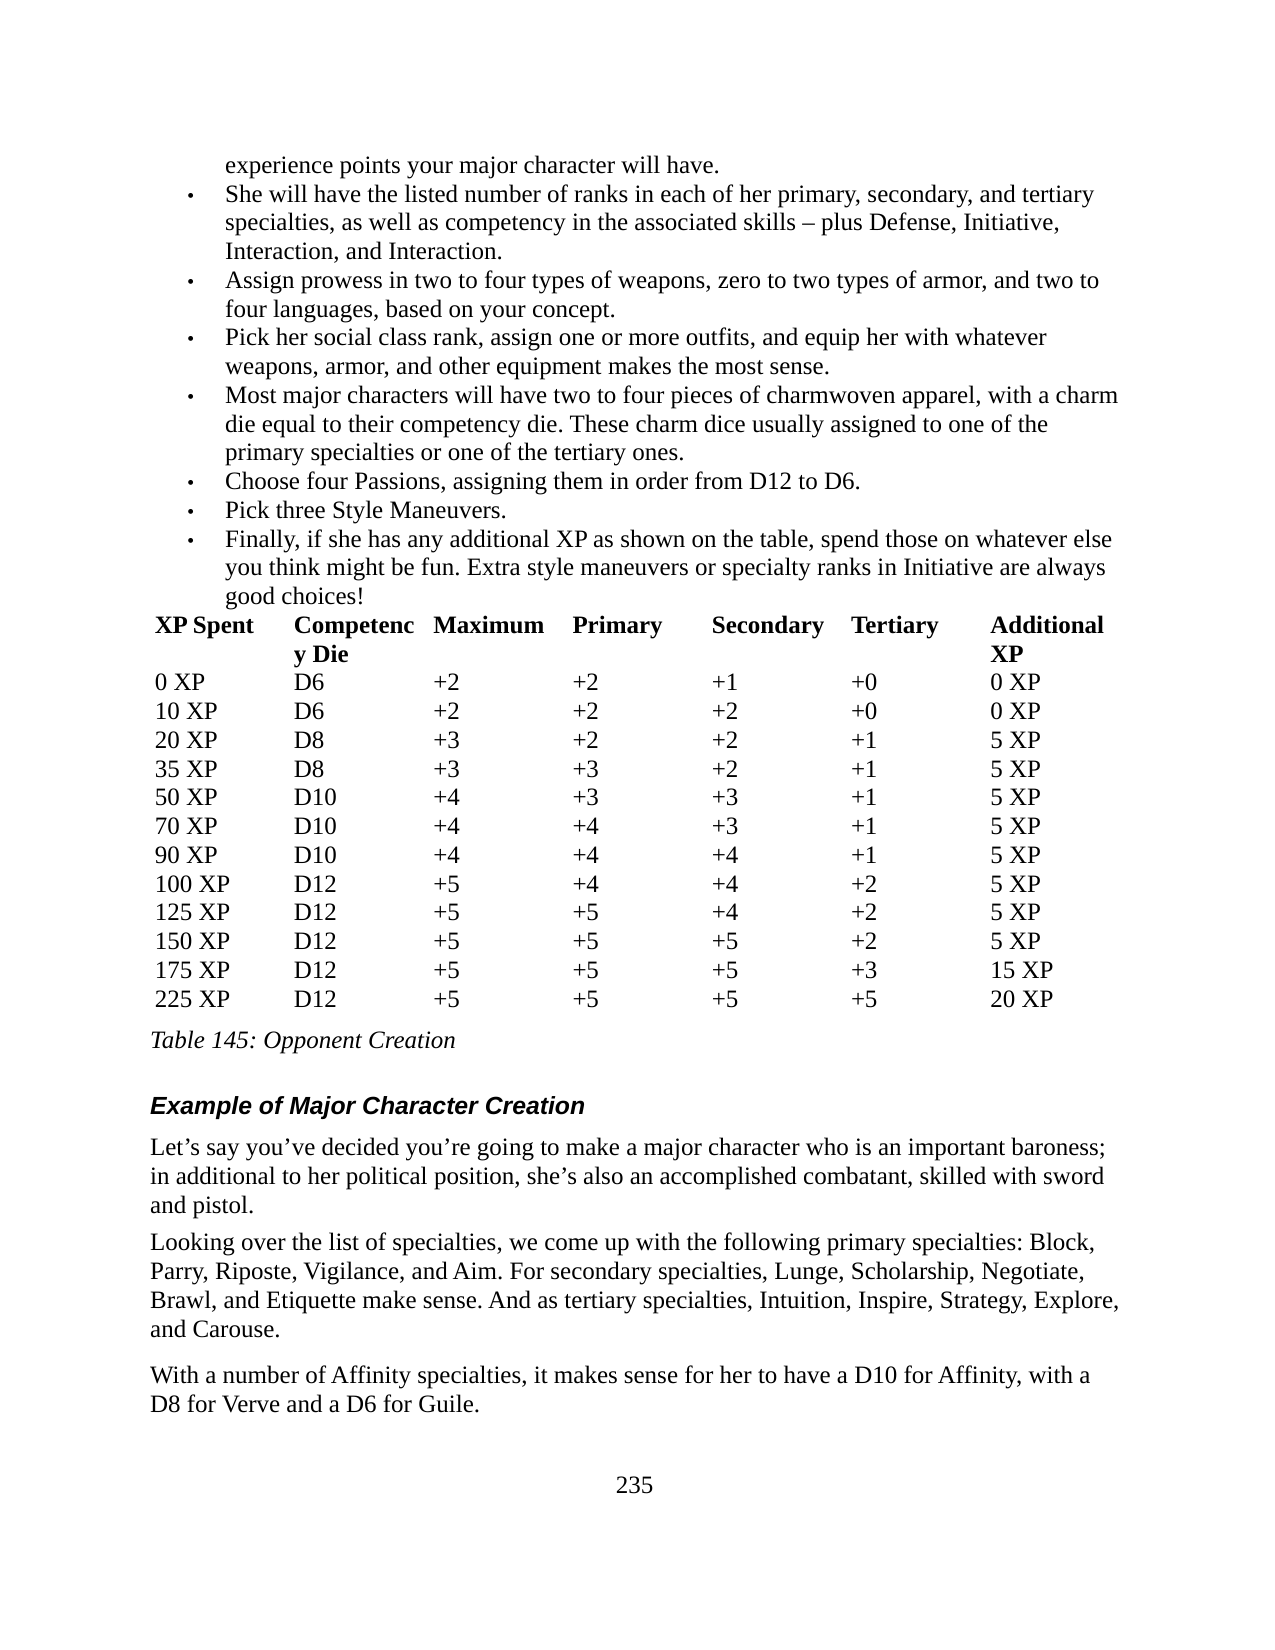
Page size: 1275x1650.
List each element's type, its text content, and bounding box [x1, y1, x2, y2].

table_cell +5 [429, 955, 568, 984]
table_cell +4 [568, 811, 707, 840]
table_cell +4 [707, 869, 846, 897]
table_cell +1 [846, 725, 986, 754]
list She will have the listed number of ranks in each of her primary, secondary, and tertiary specialties, as well as competency in the associated skills – plus Defense, Initiative, Interaction, and Interaction. [187, 179, 1125, 265]
subtitle Example of Major Character Creation [150, 1091, 1125, 1120]
table_cell 5 XP [986, 811, 1125, 840]
table_cell +1 [846, 754, 986, 782]
table_cell +3 [707, 811, 846, 840]
table_cell +5 [568, 984, 707, 1012]
table_cell +2 [429, 668, 568, 696]
table_cell +5 [429, 898, 568, 926]
table_cell 5 XP [986, 898, 1125, 926]
table_cell +1 [707, 668, 846, 696]
table_cell +5 [429, 984, 568, 1012]
text Looking over the list of specialties, we come up with the following primary specialties: Block, Parry, Riposte, Vigilance, and Aim. For secondary specialties, Lunge, Scholarship, Negotiate, Brawl, and Etiquette make sense. And as tertiary specialties, Intuition, Inspire, Strategy, Explore, and Carouse. [150, 1227, 1125, 1342]
table_cell +2 [846, 869, 986, 897]
list Most major characters will have two to four pieces of charmwoven apparel, with a charm die equal to their competency die. These charm dice usually assigned to one of the primary specialties or one of the tertiary ones. [187, 380, 1125, 466]
table_cell 100 XP [150, 869, 289, 897]
table_cell +5 [707, 926, 846, 955]
table_cell +3 [429, 754, 568, 782]
table_cell 0 XP [986, 668, 1125, 696]
list experience points your major character will have. [187, 150, 1125, 179]
table_cell D10 [289, 811, 428, 840]
table_cell +5 [568, 926, 707, 955]
list Assign prowess in two to four types of weapons, zero to two types of armor, and two to four languages, based on your concept. [187, 265, 1125, 322]
table_cell 150 XP [150, 926, 289, 955]
table_cell D10 [289, 840, 428, 869]
table_cell +4 [568, 840, 707, 869]
table_cell +5 [429, 926, 568, 955]
table_cell +2 [707, 696, 846, 725]
table_cell +0 [846, 668, 986, 696]
table_header Additional XP [986, 610, 1125, 667]
table_cell +5 [707, 984, 846, 1012]
table_cell +2 [846, 926, 986, 955]
table_cell +5 [429, 869, 568, 897]
text Let’s say you’ve decided you’re going to make a major character who is an important baroness; in additional to her political position, she’s also an accomplished combatant, skilled with sword and pistol. [150, 1132, 1125, 1218]
text With a number of Affinity specialties, it makes sense for her to have a D10 for Affinity, with a D8 for Verve and a D6 for Guile. [150, 1360, 1125, 1418]
table_cell D12 [289, 984, 428, 1012]
list Finally, if she has any additional XP as shown on the table, spend those on whatever else you think might be fun. Extra style maneuvers or specialty ranks in Initiative are always good choices! [187, 524, 1125, 610]
list Choose four Passions, assigning them in order from D12 to D6. [187, 466, 1125, 495]
table_header Primary [568, 610, 707, 667]
table_cell 125 XP [150, 898, 289, 926]
table_cell 15 XP [986, 955, 1125, 984]
table_cell D10 [289, 783, 428, 811]
table_cell D6 [289, 668, 428, 696]
table_cell 20 XP [150, 725, 289, 754]
table_cell D6 [289, 696, 428, 725]
table_cell +2 [429, 696, 568, 725]
list Pick three Style Maneuvers. [187, 495, 1125, 524]
table_cell 225 XP [150, 984, 289, 1012]
table_cell +2 [568, 725, 707, 754]
table_cell D12 [289, 898, 428, 926]
table_cell 35 XP [150, 754, 289, 782]
table_cell +5 [846, 984, 986, 1012]
table_header Competency Die [289, 610, 428, 667]
table_cell D8 [289, 725, 428, 754]
table_cell 20 XP [986, 984, 1125, 1012]
table_cell +2 [846, 898, 986, 926]
table_cell 5 XP [986, 840, 1125, 869]
table_cell 5 XP [986, 725, 1125, 754]
table_cell +3 [429, 725, 568, 754]
table_cell +1 [846, 811, 986, 840]
table_header Maximum [429, 610, 568, 667]
table_cell 5 XP [986, 926, 1125, 955]
table_cell 5 XP [986, 754, 1125, 782]
table_header XP Spent [150, 610, 289, 667]
table_cell 10 XP [150, 696, 289, 725]
table_cell +3 [568, 783, 707, 811]
table_cell +4 [429, 840, 568, 869]
table_cell +5 [568, 955, 707, 984]
table_cell 50 XP [150, 783, 289, 811]
table_cell +4 [429, 783, 568, 811]
table_cell +3 [707, 783, 846, 811]
table_cell 5 XP [986, 869, 1125, 897]
table_cell +2 [707, 725, 846, 754]
table_header Tertiary [846, 610, 986, 667]
list Pick her social class rank, assign one or more outfits, and equip her with whatever weapons, armor, and other equipment makes the most sense. [187, 322, 1125, 380]
table_cell 0 XP [150, 668, 289, 696]
table_cell +5 [707, 955, 846, 984]
table_cell +4 [429, 811, 568, 840]
table_cell +2 [568, 668, 707, 696]
table_cell +5 [568, 898, 707, 926]
table_cell +4 [707, 898, 846, 926]
table_cell D12 [289, 869, 428, 897]
table_cell 175 XP [150, 955, 289, 984]
table_cell +4 [707, 840, 846, 869]
table_cell +2 [707, 754, 846, 782]
table_cell +1 [846, 840, 986, 869]
table_cell +3 [568, 754, 707, 782]
table_header Secondary [707, 610, 846, 667]
table_cell D12 [289, 926, 428, 955]
table_cell 0 XP [986, 696, 1125, 725]
table_cell 70 XP [150, 811, 289, 840]
table_cell +1 [846, 783, 986, 811]
table_cell 90 XP [150, 840, 289, 869]
table_cell D8 [289, 754, 428, 782]
table_cell +4 [568, 869, 707, 897]
text Table 145: Opponent Creation [150, 1025, 1125, 1054]
table_cell +3 [846, 955, 986, 984]
table_cell +2 [568, 696, 707, 725]
table_cell 5 XP [986, 783, 1125, 811]
table_cell +0 [846, 696, 986, 725]
table_cell D12 [289, 955, 428, 984]
